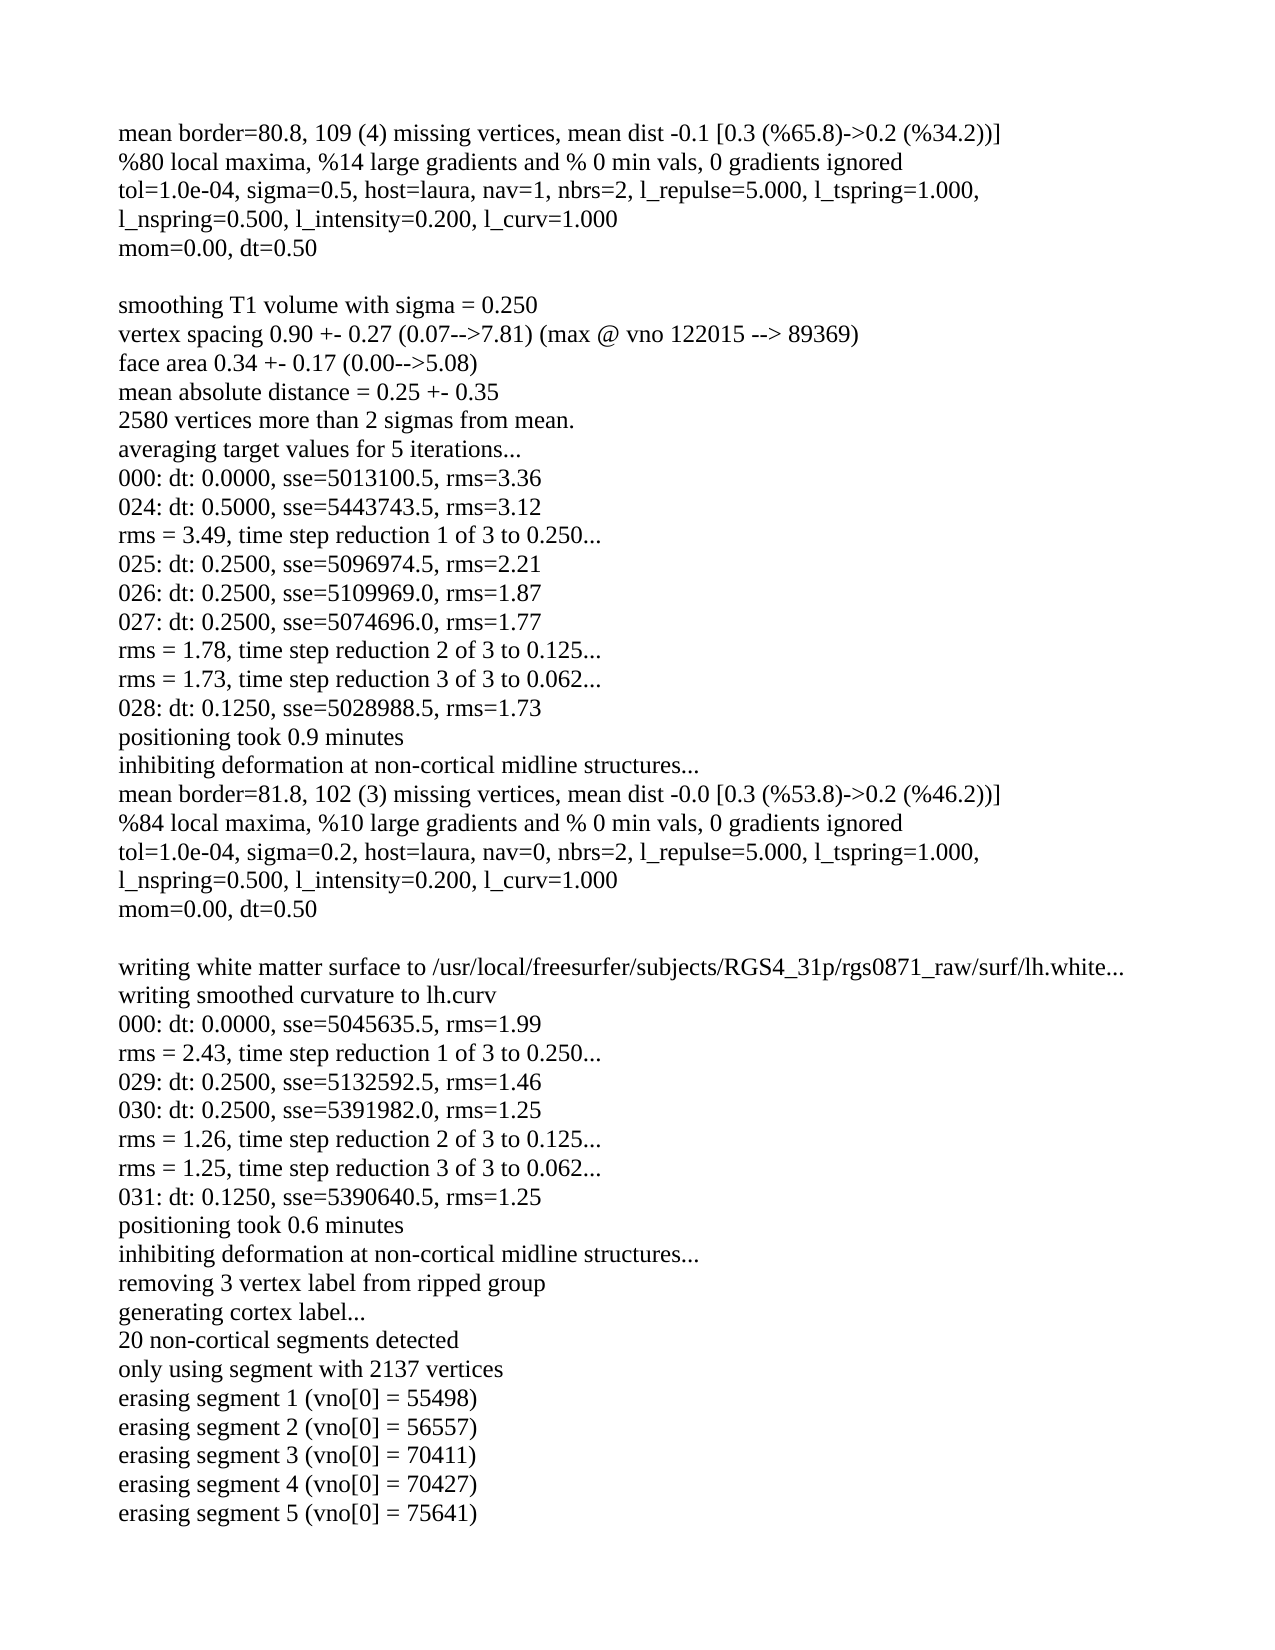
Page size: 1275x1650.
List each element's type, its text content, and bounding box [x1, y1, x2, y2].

text vertex spacing 0.90 +- 0.27 (0.07-->7.81) (max @ vno 122015 --> 89369) [118, 319, 1157, 348]
text mean border=81.8, 102 (3) missing vertices, mean dist -0.0 [0.3 (%53.8)->0.2 (%46.2))] [118, 779, 1157, 808]
text 028: dt: 0.1250, sse=5028988.5, rms=1.73 [118, 693, 1157, 722]
text 000: dt: 0.0000, sse=5013100.5, rms=3.36 [118, 463, 1157, 492]
text smoothing T1 volume with sigma = 0.250 [118, 291, 1157, 319]
text inhibiting deformation at non-cortical midline structures... [118, 1239, 1157, 1268]
text mean absolute distance = 0.25 +- 0.35 [118, 377, 1157, 406]
text 027: dt: 0.2500, sse=5074696.0, rms=1.77 [118, 607, 1157, 636]
text generating cortex label... [118, 1297, 1157, 1326]
text erasing segment 2 (vno[0] = 56557) [118, 1412, 1157, 1441]
text 029: dt: 0.2500, sse=5132592.5, rms=1.46 [118, 1067, 1157, 1096]
text rms = 1.78, time step reduction 2 of 3 to 0.125... [118, 636, 1157, 664]
text writing smoothed curvature to lh.curv [118, 981, 1157, 1009]
text rms = 1.26, time step reduction 2 of 3 to 0.125... [118, 1124, 1157, 1153]
text 030: dt: 0.2500, sse=5391982.0, rms=1.25 [118, 1096, 1157, 1124]
text 031: dt: 0.1250, sse=5390640.5, rms=1.25 [118, 1182, 1157, 1211]
text positioning took 0.6 minutes [118, 1211, 1157, 1239]
text %80 local maxima, %14 large gradients and % 0 min vals, 0 gradients ignored [118, 147, 1157, 176]
text 2580 vertices more than 2 sigmas from mean. [118, 406, 1157, 434]
text erasing segment 1 (vno[0] = 55498) [118, 1383, 1157, 1412]
text tol=1.0e-04, sigma=0.2, host=laura, nav=0, nbrs=2, l_repulse=5.000, l_tspring=1.000, l_nspring=0.500, l_intensity=0.200, l_curv=1.000 [118, 837, 1157, 894]
text rms = 1.25, time step reduction 3 of 3 to 0.062... [118, 1153, 1157, 1182]
text positioning took 0.9 minutes [118, 722, 1157, 751]
text erasing segment 4 (vno[0] = 70427) [118, 1469, 1157, 1498]
text mom=0.00, dt=0.50 [118, 233, 1157, 262]
text removing 3 vertex label from ripped group [118, 1268, 1157, 1297]
text 20 non-cortical segments detected [118, 1326, 1157, 1354]
text %84 local maxima, %10 large gradients and % 0 min vals, 0 gradients ignored [118, 808, 1157, 837]
text rms = 2.43, time step reduction 1 of 3 to 0.250... [118, 1038, 1157, 1067]
text 025: dt: 0.2500, sse=5096974.5, rms=2.21 [118, 549, 1157, 578]
text rms = 3.49, time step reduction 1 of 3 to 0.250... [118, 521, 1157, 549]
text face area 0.34 +- 0.17 (0.00-->5.08) [118, 348, 1157, 377]
text 024: dt: 0.5000, sse=5443743.5, rms=3.12 [118, 492, 1157, 521]
text mean border=80.8, 109 (4) missing vertices, mean dist -0.1 [0.3 (%65.8)->0.2 (%34.2))] [118, 118, 1157, 147]
text only using segment with 2137 vertices [118, 1354, 1157, 1383]
text 000: dt: 0.0000, sse=5045635.5, rms=1.99 [118, 1009, 1157, 1038]
text erasing segment 3 (vno[0] = 70411) [118, 1441, 1157, 1469]
text erasing segment 5 (vno[0] = 75641) [118, 1498, 1157, 1527]
text mom=0.00, dt=0.50 [118, 894, 1157, 923]
text averaging target values for 5 iterations... [118, 434, 1157, 463]
text writing white matter surface to /usr/local/freesurfer/subjects/RGS4_31p/rgs0871_raw/surf/lh.white... [118, 952, 1157, 981]
text inhibiting deformation at non-cortical midline structures... [118, 751, 1157, 779]
text rms = 1.73, time step reduction 3 of 3 to 0.062... [118, 664, 1157, 693]
text 026: dt: 0.2500, sse=5109969.0, rms=1.87 [118, 578, 1157, 607]
text tol=1.0e-04, sigma=0.5, host=laura, nav=1, nbrs=2, l_repulse=5.000, l_tspring=1.000, l_nspring=0.500, l_intensity=0.200, l_curv=1.000 [118, 176, 1157, 233]
